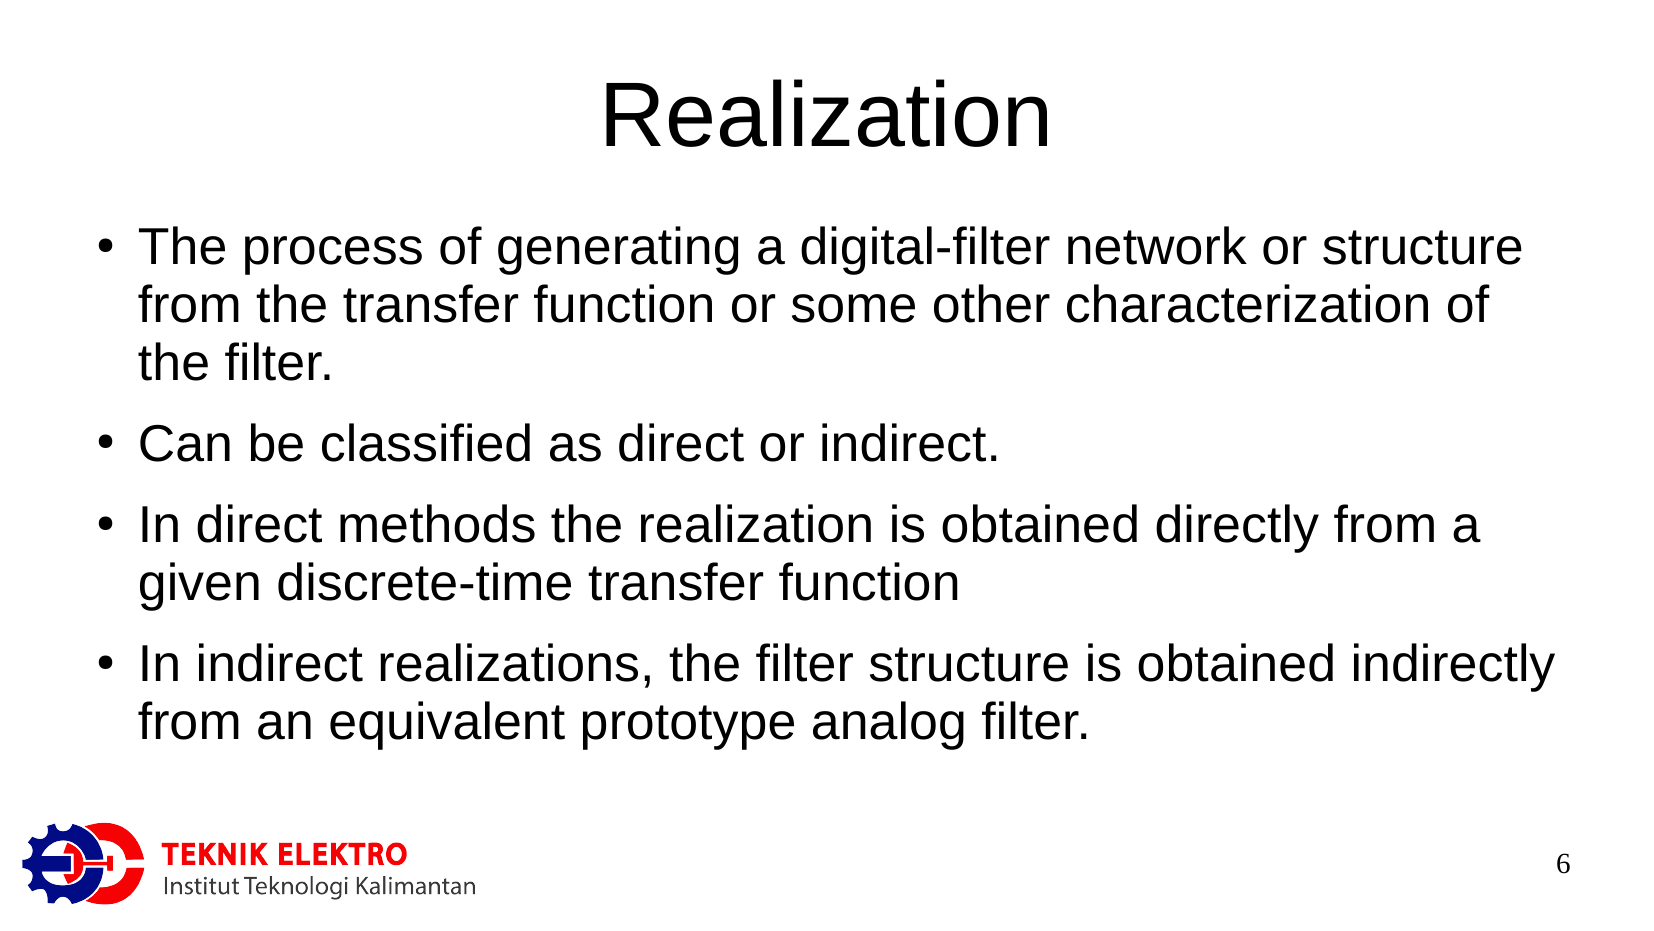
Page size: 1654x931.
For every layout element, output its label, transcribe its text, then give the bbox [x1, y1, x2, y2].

list The process of generating a digital-ﬁlter network or structure from the transfer function or some other characterization of the ﬁlter. Can be classiﬁed as direct or indirect. In direct methods the realization is obtained directly from a given discrete-time transfer function In indirect realizations, the ﬁlter structure is obtained indirectly from an equivalent prototype analog ﬁlter. [82, 217, 1571, 758]
title Realization [82, 37, 1571, 193]
picture [21, 784, 476, 931]
